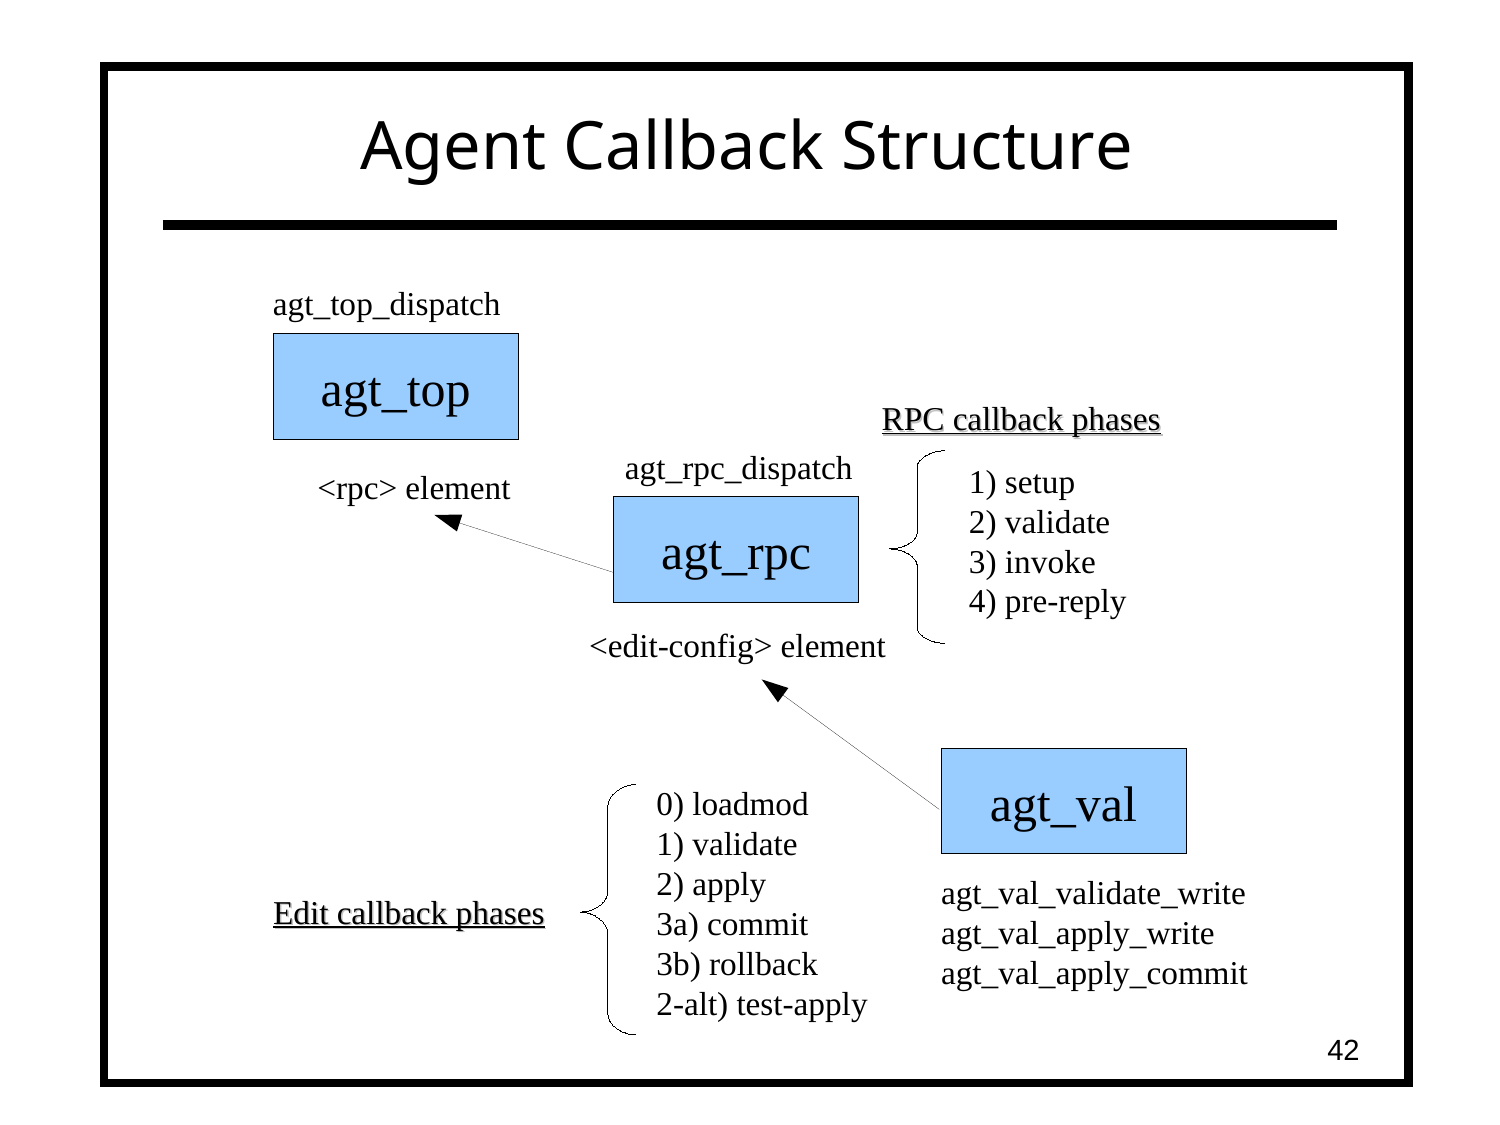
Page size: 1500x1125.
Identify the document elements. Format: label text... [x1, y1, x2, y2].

text_box agt_rpc [613, 496, 859, 603]
text_box agt_top [273, 333, 519, 440]
text_box 1) setup 2) validate 3) invoke 4) pre-reply [954, 452, 1164, 667]
text_box <edit-config> element [574, 617, 902, 672]
text_box agt_top_dispatch [258, 274, 516, 330]
text_box <rpc> element [302, 459, 527, 514]
text_box RPC callback phases [866, 389, 1177, 445]
text_box 0) loadmod 1) validate 2) apply 3a) commit 3b) rollback 2-alt) test-apply [641, 775, 905, 1070]
text_box agt_val_validate_write agt_val_apply_write agt_val_apply_commit [926, 863, 1265, 999]
text_box agt_rpc_dispatch [610, 439, 868, 495]
title Agent Callback Structure [162, 74, 1332, 213]
text_box agt_val [941, 748, 1187, 854]
text_box Edit callback phases [258, 883, 561, 939]
